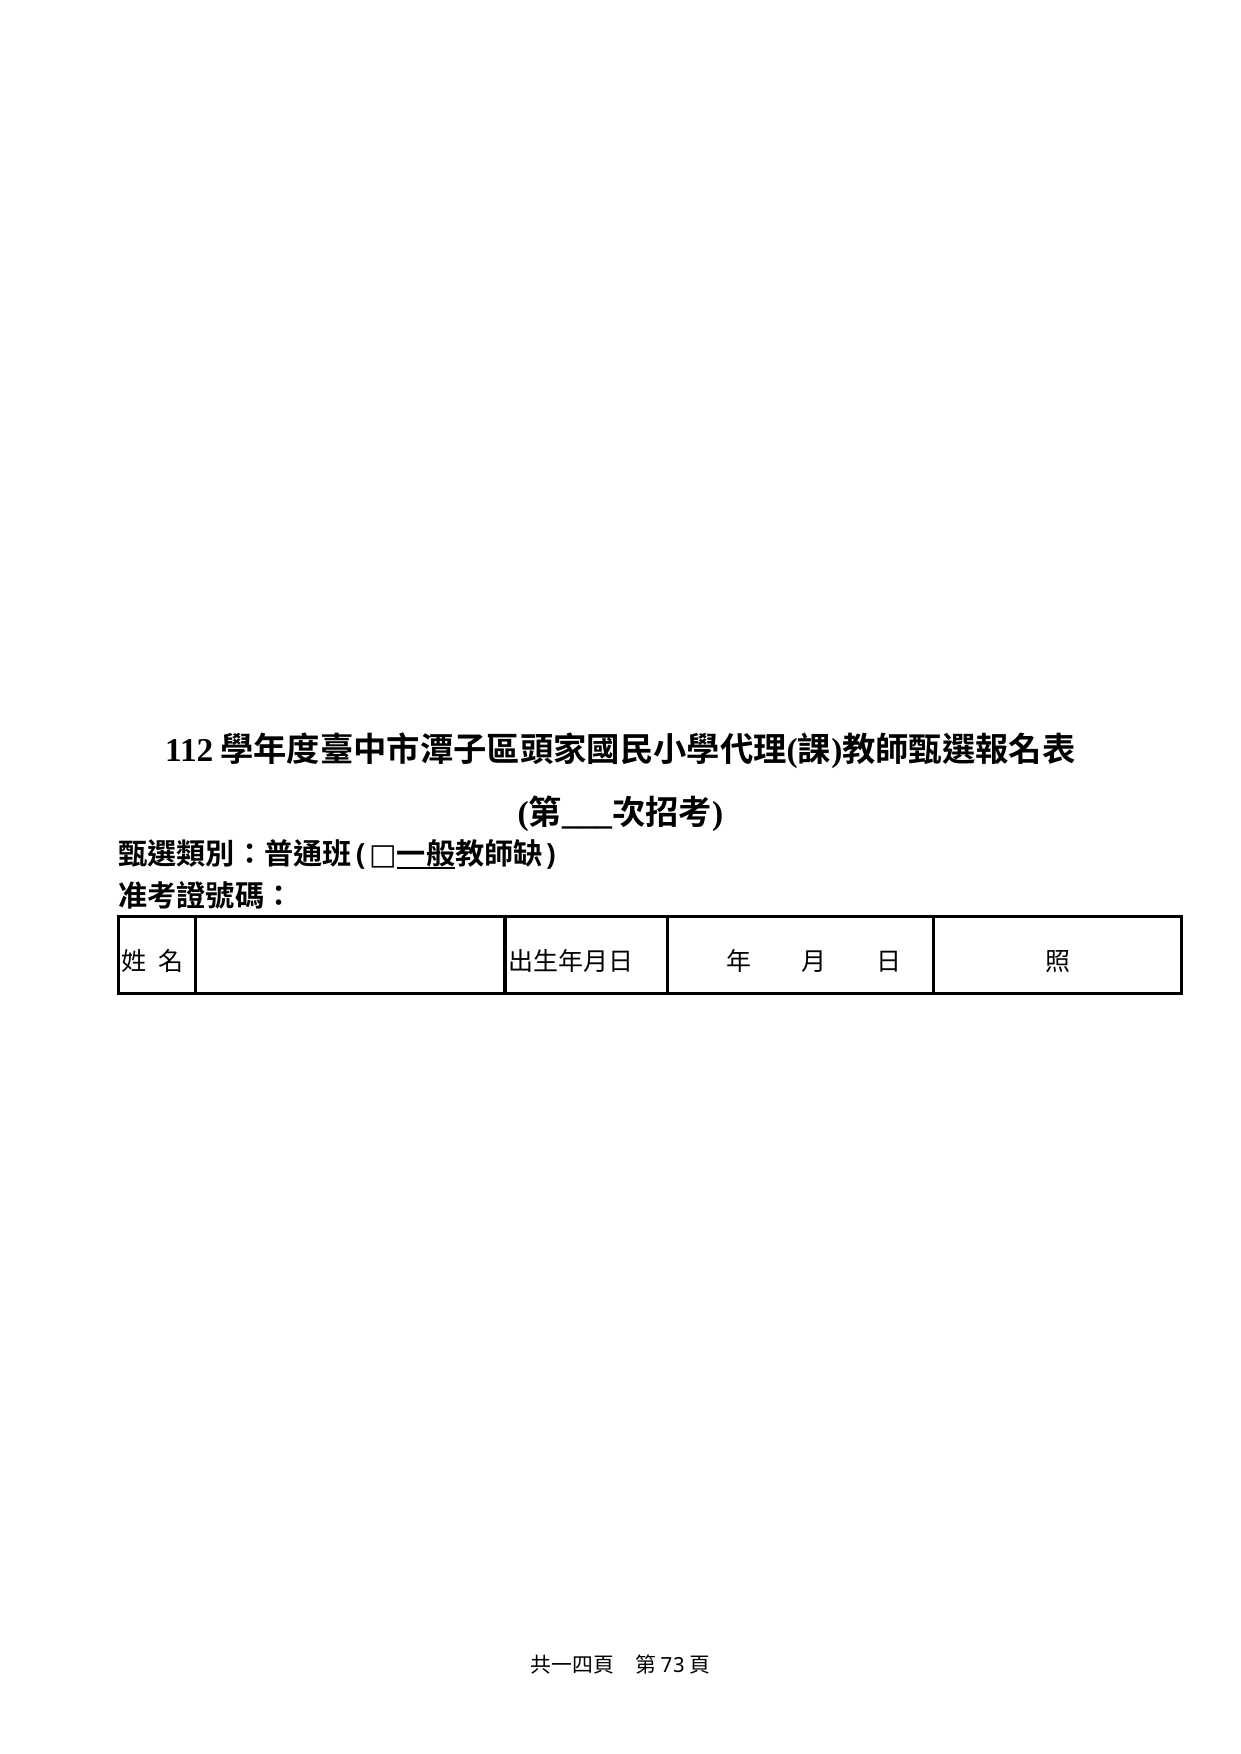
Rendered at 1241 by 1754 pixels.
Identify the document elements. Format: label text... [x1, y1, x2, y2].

table_header 姓 名 [120, 918, 194, 992]
table_header 出生年月日 [507, 918, 666, 992]
text 甄選類別：普通班(□一般教師缺) [118, 831, 1122, 873]
text (第___次招考) [118, 768, 1122, 831]
text 112學年度臺中市潭子區頭家國民小學代理(課)教師甄選報名表 [118, 706, 1122, 768]
table_header 年 月 日 [669, 918, 932, 992]
table_header 照 [935, 918, 1180, 992]
table_header [197, 918, 503, 992]
text 准考證號碼： [118, 873, 1005, 915]
